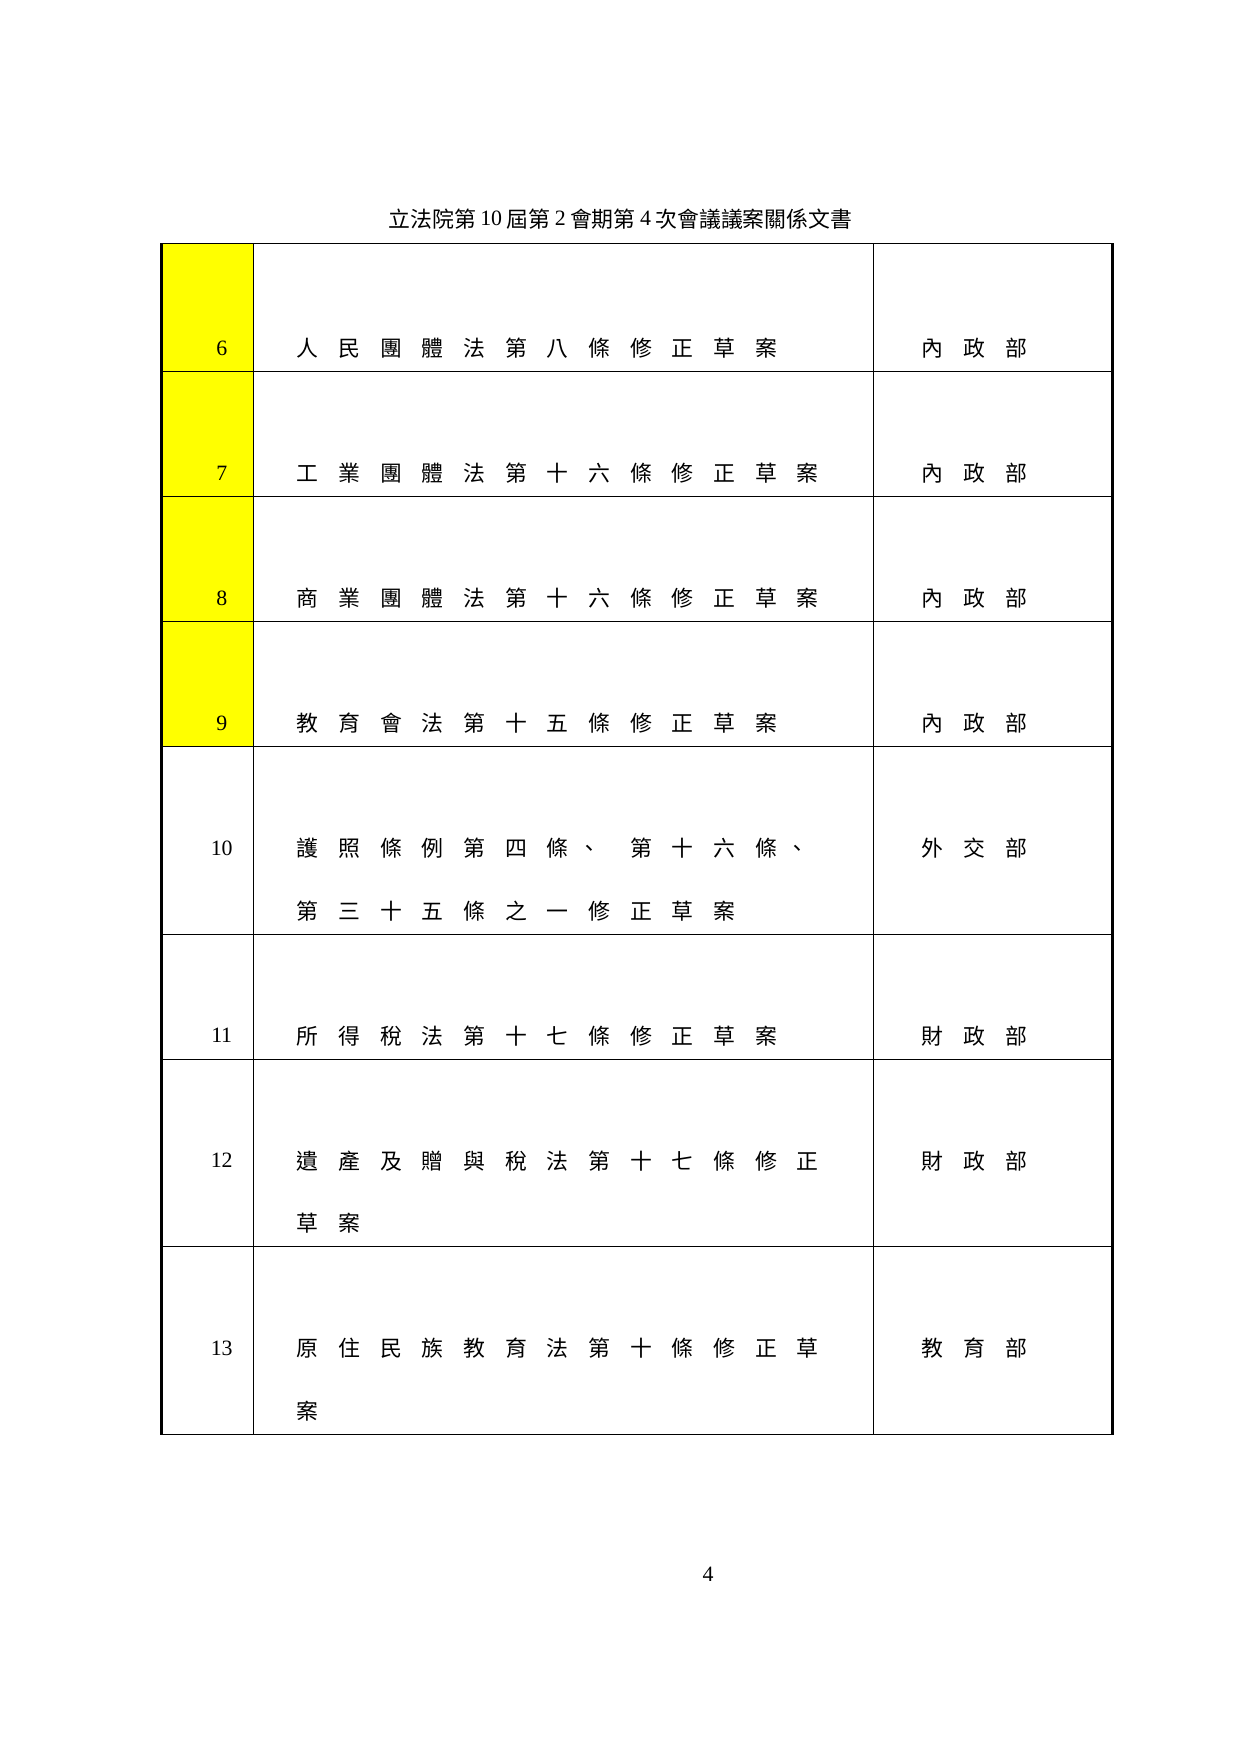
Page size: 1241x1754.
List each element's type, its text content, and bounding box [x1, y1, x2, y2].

table_cell 護照條例第四條、第十六條、第三十五條之一修正草案 [254, 747, 873, 933]
table_cell 9 [163, 622, 253, 746]
table_cell 6 [163, 244, 253, 371]
table_cell 財政部 [874, 1060, 1111, 1246]
table_cell 教育會法第十五條修正草案 [254, 622, 873, 746]
table_cell 內政部 [874, 497, 1111, 621]
table_cell 原住民族教育法第十條修正草案 [254, 1247, 873, 1433]
table_cell 11 [163, 935, 253, 1058]
table_cell 內政部 [874, 244, 1111, 371]
table_cell 商業團體法第十六條修正草案 [254, 497, 873, 621]
table_cell 7 [163, 372, 253, 496]
table_cell 財政部 [874, 935, 1111, 1058]
table_cell 遺產及贈與稅法第十七條修正草案 [254, 1060, 873, 1246]
table_cell 內政部 [874, 372, 1111, 496]
table_cell 8 [163, 497, 253, 621]
table_cell 人民團體法第八條修正草案 [254, 244, 873, 371]
table_cell 所得稅法第十七條修正草案 [254, 935, 873, 1058]
table_cell 13 [163, 1247, 253, 1433]
table_cell 12 [163, 1060, 253, 1246]
table_cell 外交部 [874, 747, 1111, 933]
table_cell 10 [163, 747, 253, 933]
table_cell 內政部 [874, 622, 1111, 746]
table_cell 工業團體法第十六條修正草案 [254, 372, 873, 496]
table_cell 教育部 [874, 1247, 1111, 1433]
